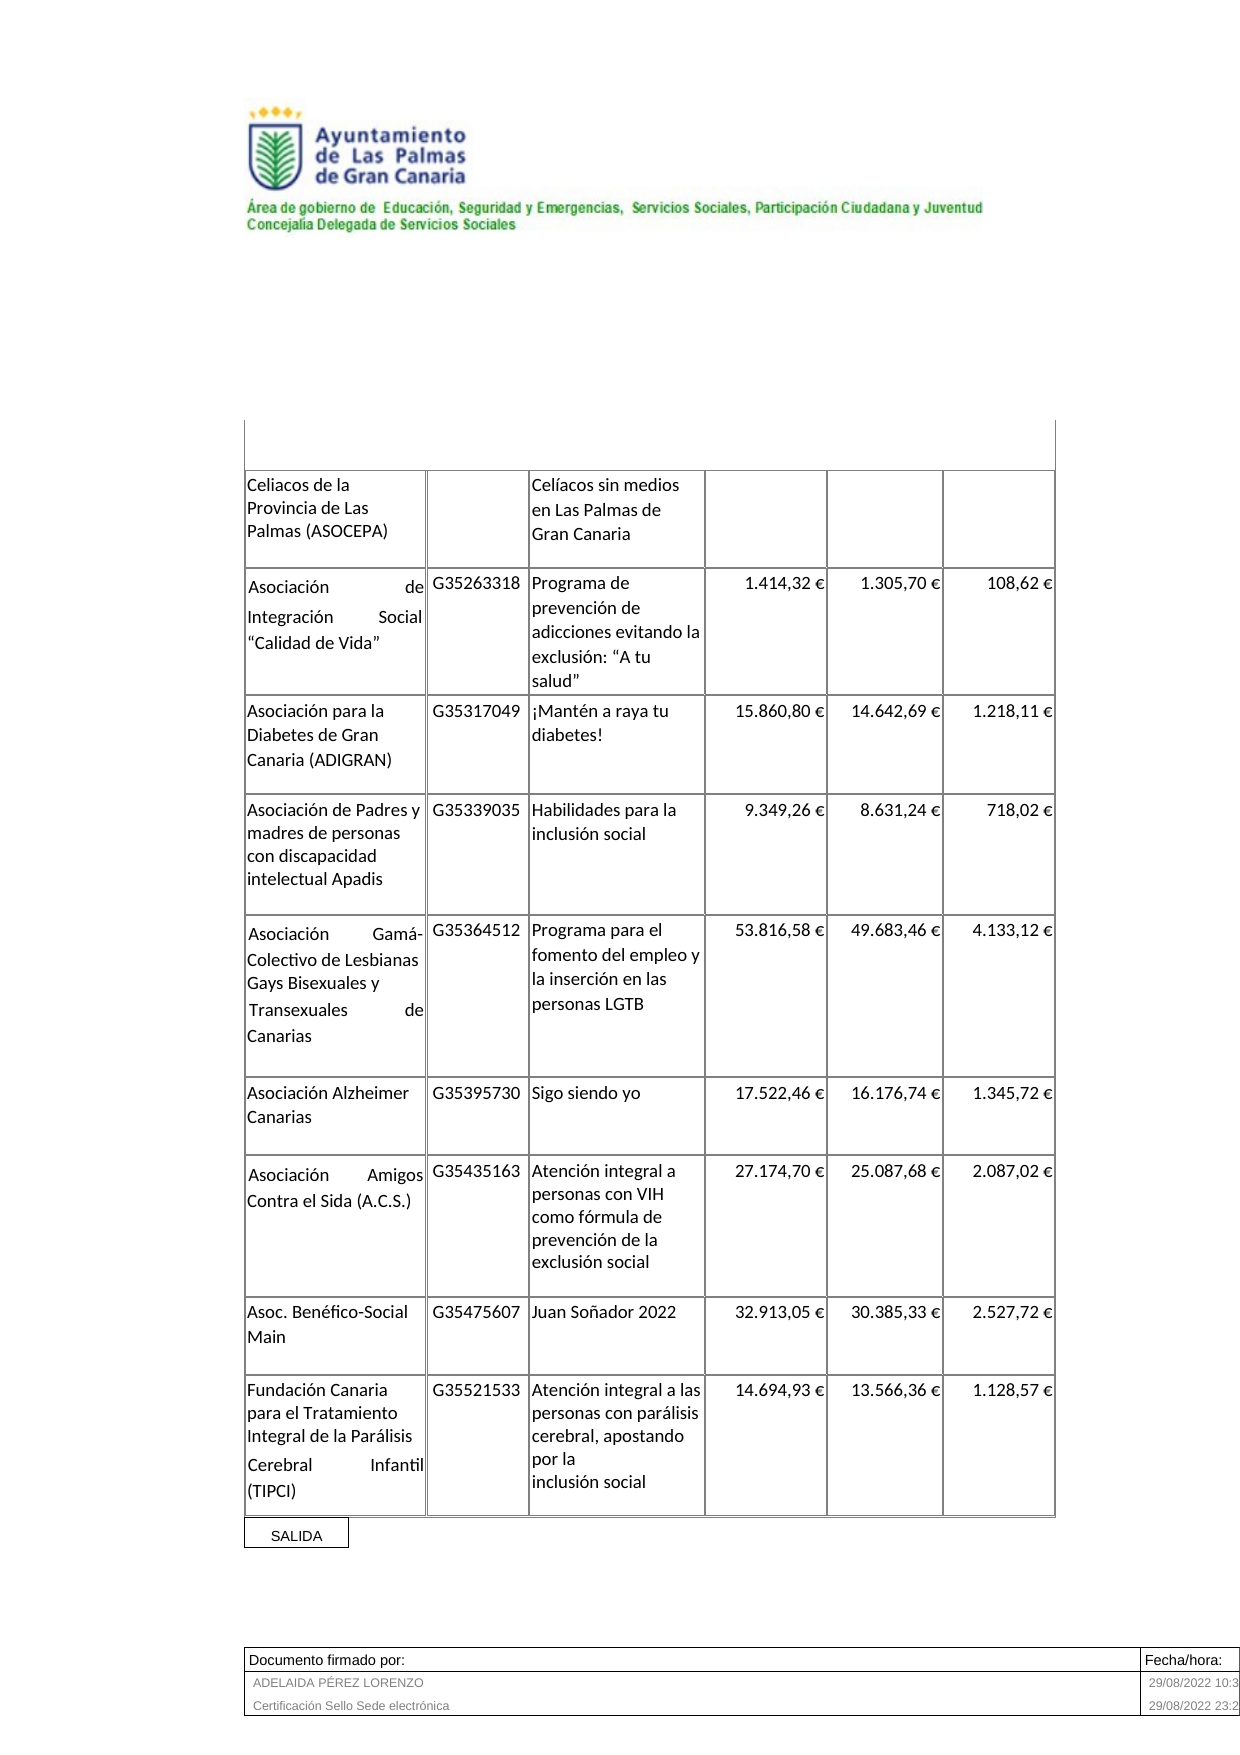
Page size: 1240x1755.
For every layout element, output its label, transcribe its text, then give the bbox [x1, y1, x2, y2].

table_cell 30.385,33 € [828, 1298, 942, 1374]
table_cell G35395730 [428, 1078, 528, 1154]
table_cell Atención integral a personas con VIH como fórmula de prevención de la exclusión social [530, 1156, 704, 1296]
table_cell G35339035 [428, 795, 528, 913]
table_header [245, 420, 704, 469]
table_cell 2.527,72 € [944, 1298, 1054, 1374]
table_cell 32.913,05 € [706, 1298, 826, 1374]
table_cell 2.087,02 € [944, 1156, 1054, 1296]
table_cell [428, 471, 528, 567]
table_cell [706, 471, 826, 567]
table_cell Sigo siendo yo [530, 1078, 704, 1154]
table_cell Asociación Alzheimer Canarias [246, 1078, 425, 1154]
table_cell 25.087,68 € [828, 1156, 942, 1296]
table_cell 4.133,12 € [944, 916, 1054, 1076]
table_cell 15.860,80 € [706, 696, 826, 793]
table_cell 108,62 € [944, 569, 1054, 694]
table_cell 14.642,69 € [828, 696, 942, 793]
table_cell 1.128,57 € [944, 1376, 1054, 1515]
table_cell 27.174,70 € [706, 1156, 826, 1296]
table_cell 49.683,46 € [828, 916, 942, 1076]
table_cell 13.566,36 € [828, 1376, 942, 1515]
table_cell 1.218,11 € [944, 696, 1054, 793]
table_cell G35263318 [428, 569, 528, 694]
table_cell 16.176,74 € [828, 1078, 942, 1154]
table_cell Asociación de Integración Social “Calidad de Vida” [246, 569, 425, 694]
table_cell Programa para el fomento del empleo y la inserción en las personas LGTB [530, 916, 704, 1076]
table_cell Programa de prevención de adicciones evitando la exclusión: “A tu salud” [530, 569, 704, 694]
table_header SALIDA [245, 1518, 348, 1546]
table_cell Asoc. Benéfico-Social Main [246, 1298, 425, 1374]
table_cell 53.816,58 € [706, 916, 826, 1076]
table_cell 718,02 € [944, 795, 1054, 913]
table_cell 14.694,93 € [706, 1376, 826, 1515]
table_cell 17.522,46 € [706, 1078, 826, 1154]
table_cell 9.349,26 € [706, 795, 826, 913]
table_cell Fundación Canaria para el Tratamiento Integral de la Parálisis Cerebral Infantil (TIPCI) [246, 1376, 425, 1515]
table_cell Celiacos de la Provincia de Las Palmas (ASOCEPA) [246, 471, 425, 567]
table_cell Asociación Amigos Contra el Sida (A.C.S.) [246, 1156, 425, 1296]
table_cell Celíacos sin medios en Las Palmas de Gran Canaria [530, 471, 704, 567]
table_cell Atención integral a las personas con parálisis cerebral, apostando por la inclusión social [530, 1376, 704, 1515]
table_cell ¡Mantén a raya tu diabetes! [530, 696, 704, 793]
table_cell G35435163 [428, 1156, 528, 1296]
table_cell Habilidades para la inclusión social [530, 795, 704, 913]
table_cell 1.305,70 € [828, 569, 942, 694]
table_cell 1.414,32 € [706, 569, 826, 694]
table_cell Asociación para la Diabetes de Gran Canaria (ADIGRAN) [246, 696, 425, 793]
table_cell 1.345,72 € [944, 1078, 1054, 1154]
table_cell [828, 471, 942, 567]
table_cell G35364512 [428, 916, 528, 1076]
table_header [943, 420, 1055, 469]
table_cell G35475607 [428, 1298, 528, 1374]
table_cell Juan Soñador 2022 [530, 1298, 704, 1374]
table_cell [944, 471, 1054, 567]
table_cell 8.631,24 € [828, 795, 942, 913]
table_cell Asociación Gamá- Colectivo de Lesbianas Gays Bisexuales y Transexuales de Canarias [246, 916, 425, 1076]
table_cell Asociación de Padres y madres de personas con discapacidad intelectual Apadis [246, 795, 425, 913]
table_cell G35521533 [428, 1376, 528, 1515]
table_cell G35317049 [428, 696, 528, 793]
table_header [827, 420, 942, 469]
table_header [705, 420, 827, 469]
